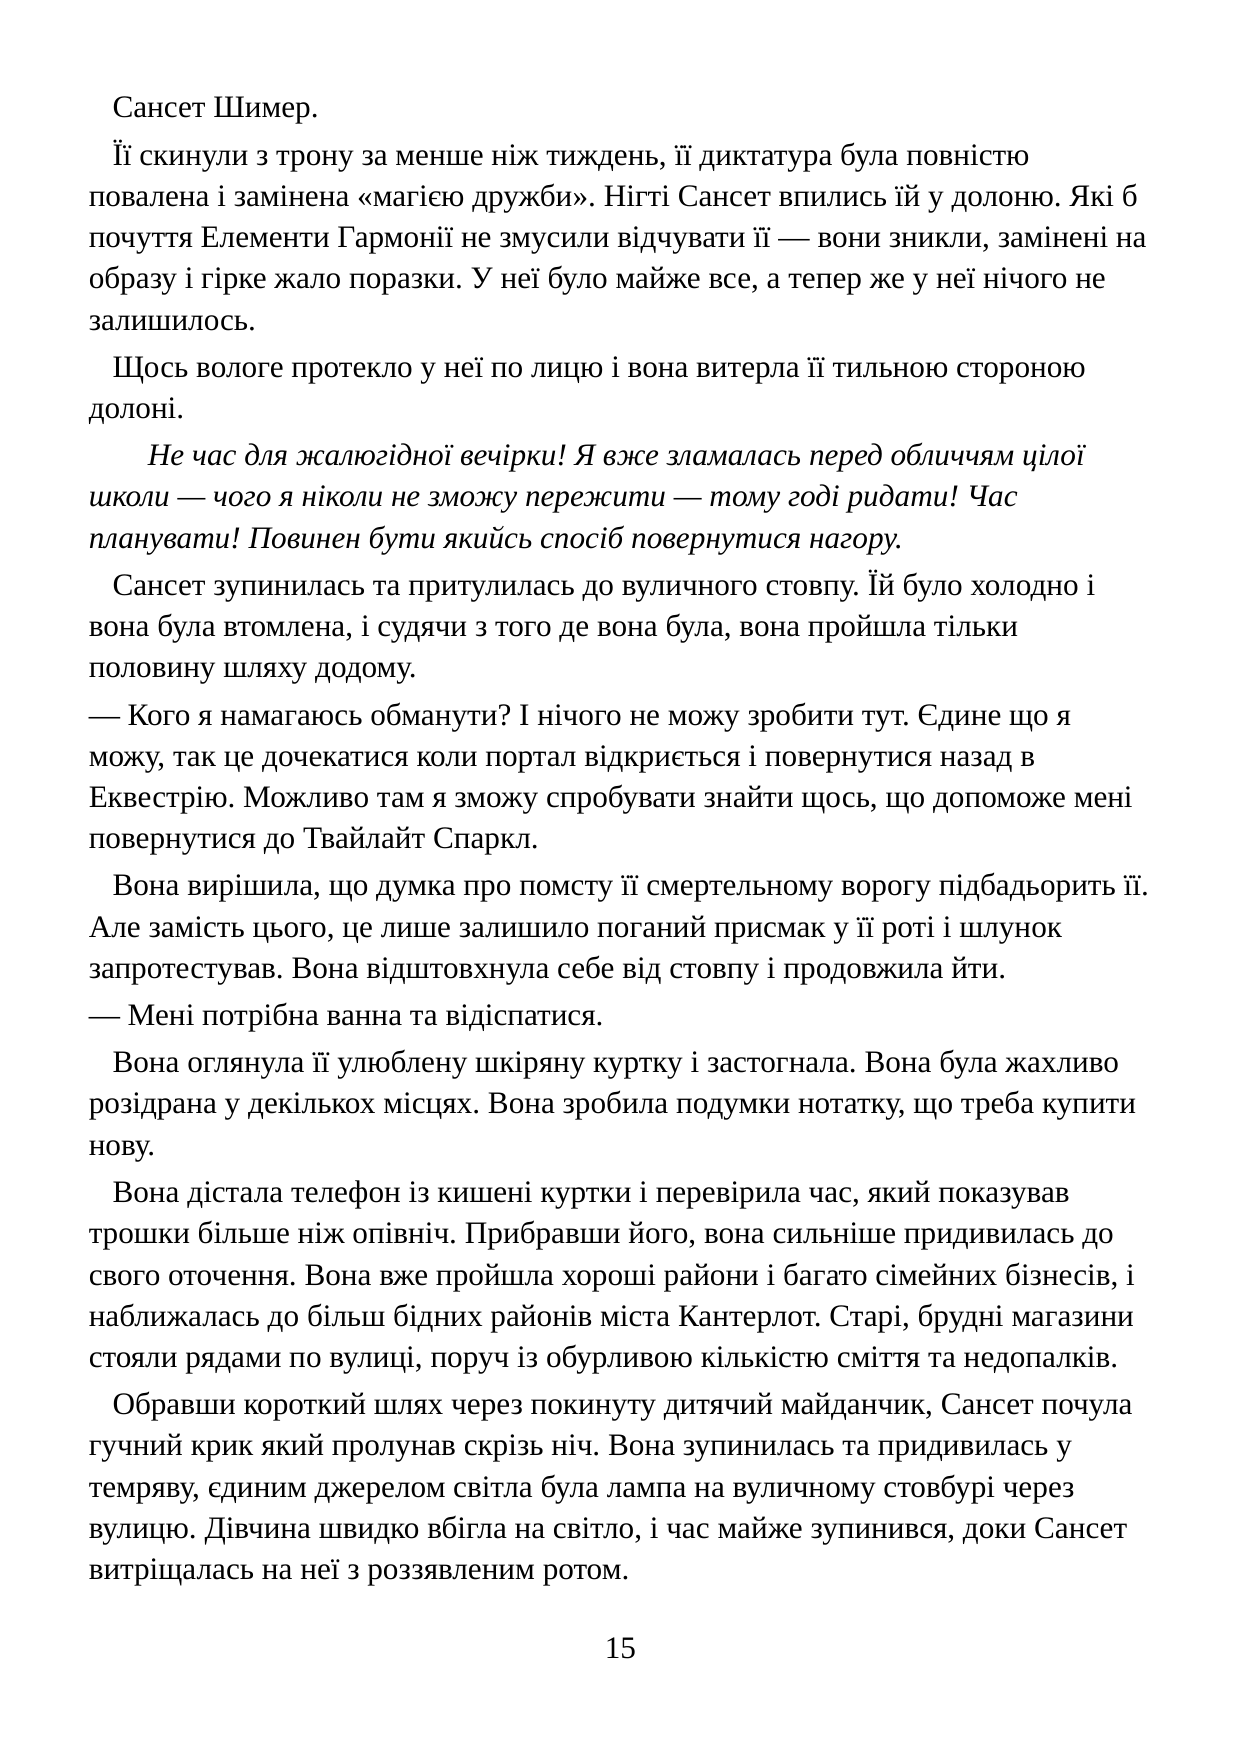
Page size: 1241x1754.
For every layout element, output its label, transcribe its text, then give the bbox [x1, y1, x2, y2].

text — Мені потрібна ванна та відіспатися. [88, 996, 1152, 1032]
text Сансет зупинилась та притулилась до вуличного стовпу. Їй було холодно і вона була втомлена, і судячи з того де вона була, вона пройшла тільки половину шляху додому. [88, 566, 1152, 684]
text Не час для жалюгідної вечірки! Я вже зламалась перед обличчям цілої школи — чого я ніколи не зможу пережити — тому годі ридати! Час планувати! Повинен бути якийсь спосіб повернутися нагору. [88, 436, 1152, 555]
text Її скинули з трону за менше ніж тиждень, її диктатура була повністю повалена і замінена «магією дружби». Нігті Сансет впились їй у долоню. Які б почуття Елементи Гармонії не змусили відчувати її — вони зникли, замінені на образу і гірке жало поразки. У неї було майже все, а тепер же у неї нічого не залишилось. [88, 136, 1152, 337]
text Вона вирішила, що думка про помсту її смертельному ворогу підбадьорить її. Але замість цього, це лише залишило поганий присмак у її роті і шлунок запротестував. Вона відштовхнула себе від стовпу і продовжила йти. [88, 867, 1152, 985]
text Щось вологе протекло у неї по лицю і вона витерла її тильною стороною долоні. [88, 348, 1152, 425]
text — Кого я намагаюсь обманути? І нічого не можу зробити тут. Єдине що я можу, так це дочекатися коли портал відкриється і повернутися назад в Еквестрію. Можливо там я зможу спробувати знайти щось, що допоможе мені повернутися до Твайлайт Спаркл. [88, 696, 1152, 855]
text Обравши короткий шлях через покинуту дитячий майданчик, Сансет почула гучний крик який пролунав скрізь ніч. Вона зупинилась та придивилась у темряву, єдиним джерелом світла була лампа на вуличному стовбурі через вулицю. Дівчина швидко вбігла на світло, і час майже зупинився, доки Сансет витріщалась на неї з роззявленим ротом. [88, 1385, 1152, 1586]
text Сансет Шимер. [88, 88, 1152, 124]
text Вона оглянула її улюблену шкіряну куртку і застогнала. Вона була жахливо розідрана у декількох місцях. Вона зробила подумки нотатку, що треба купити нову. [88, 1043, 1152, 1162]
text Вона дістала телефон із кишені куртки і перевірила час, який показував трошки більше ніж опівніч. Прибравши його, вона сильніше придивилась до свого оточення. Вона вже пройшла хороші райони і багато сімейних бізнесів, і наближалась до більш бідних районів міста Кантерлот. Старі, брудні магазини стояли рядами по вулиці, поруч із обурливою кількістю сміття та недопалків. [88, 1173, 1152, 1374]
